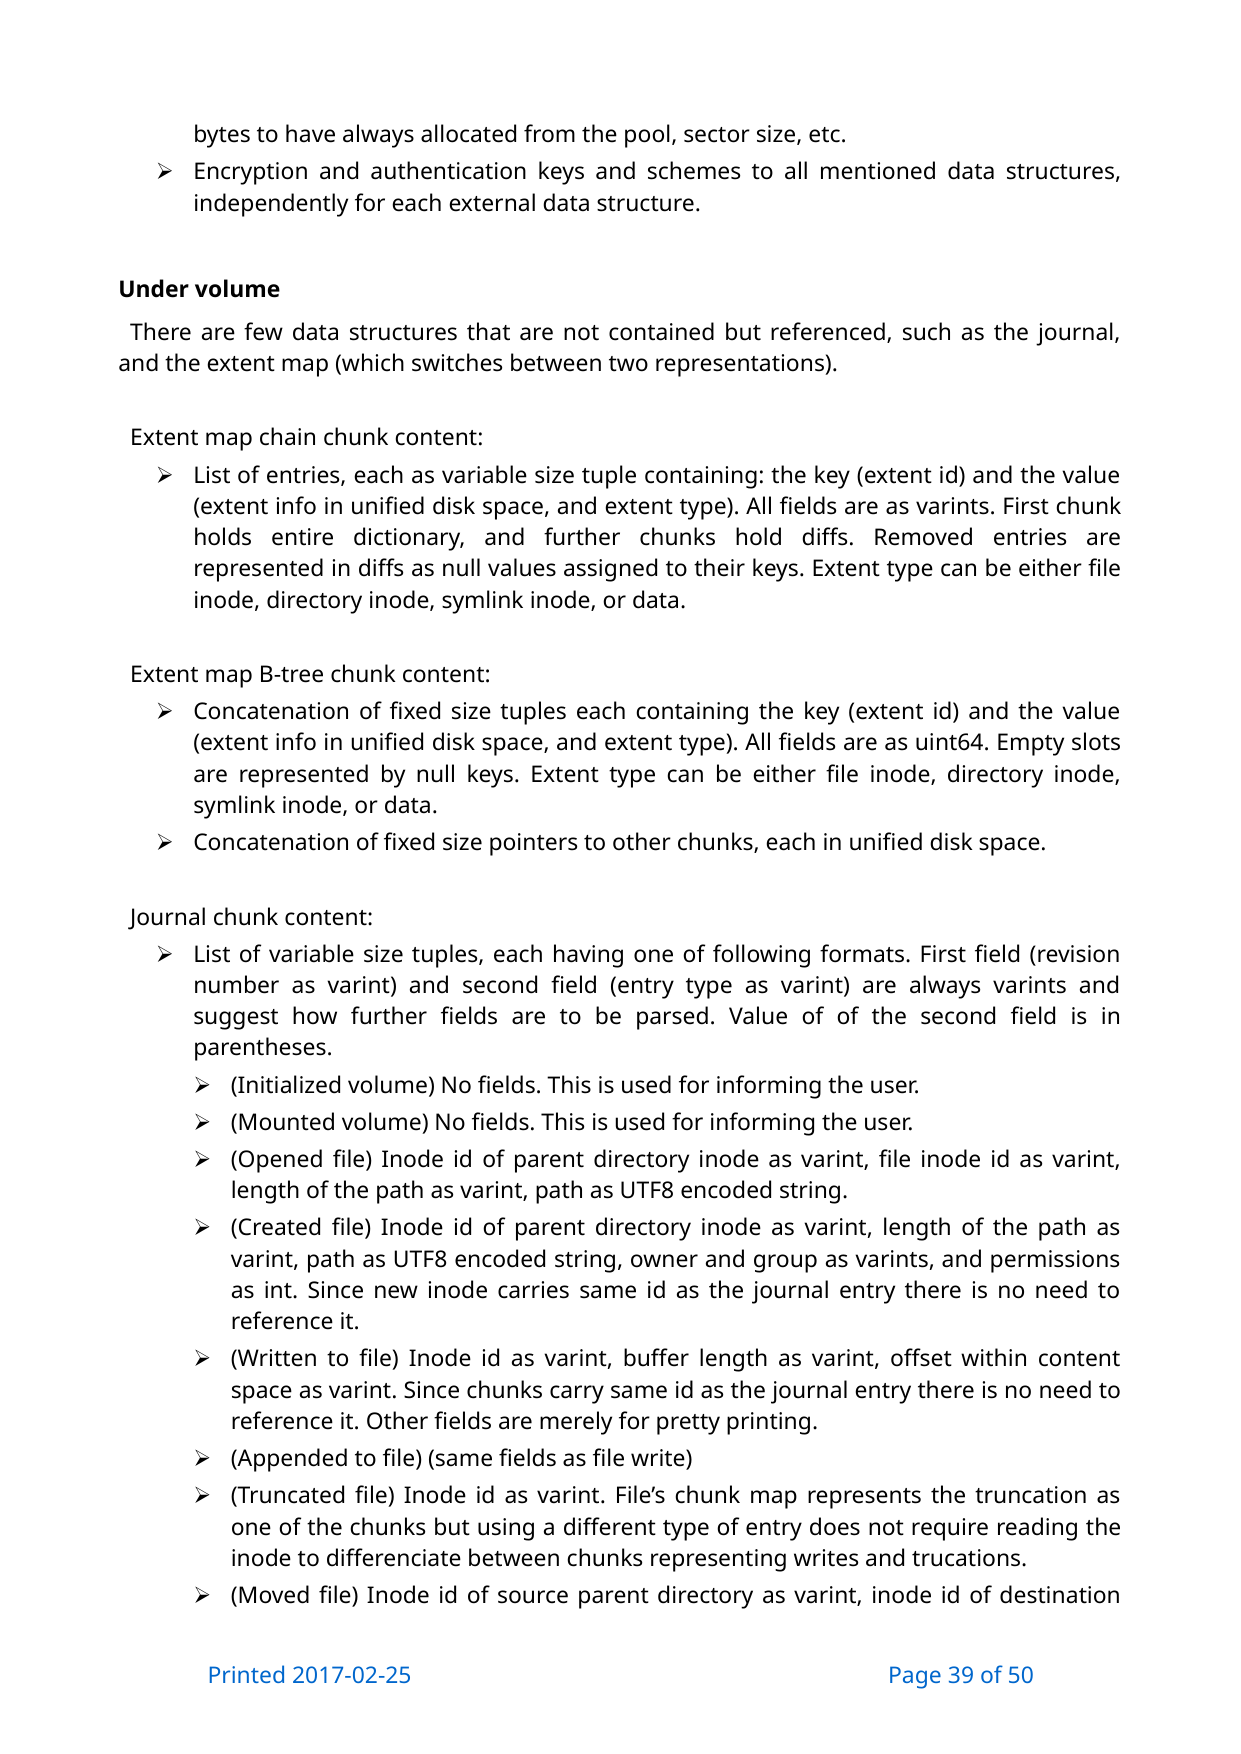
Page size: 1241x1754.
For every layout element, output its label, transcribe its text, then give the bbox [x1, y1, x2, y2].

text Journal chunk content: [118, 900, 1122, 932]
subtitle Under volume [118, 273, 1122, 304]
list (Opened file) Inode id of parent directory inode as varint, file inode id as varint, length of the path as varint, path as UTF8 encoded string. [193, 1143, 1122, 1205]
list bytes to have always allocated from the pool, sector size, etc. [156, 118, 1122, 149]
list Encryption and authentication keys and schemes to all mentioned data structures, independently for each external data structure. [156, 155, 1122, 218]
list Concatenation of fixed size pointers to other chunks, each in unified disk space. [156, 826, 1122, 857]
text There are few data structures that are not contained but referenced, such as the journal, and the extent map (which switches between two representations). [118, 316, 1122, 378]
list (Written to file) Inode id as varint, buffer length as varint, offset within content space as varint. Since chunks carry same id as the journal entry there is no need to reference it. Other fields are merely for pretty printing. [193, 1342, 1122, 1436]
list (Initialized volume) No fields. This is used for informing the user. [193, 1068, 1122, 1100]
list List of variable size tuples, each having one of following formats. First field (revision number as varint) and second field (entry type as varint) are always varints and suggest how further fields are to be parsed. Value of of the second field is in parentheses. [156, 938, 1122, 1063]
text Extent map chain chunk content: [118, 421, 1122, 453]
list List of entries, each as variable size tuple containing: the key (extent id) and the value (extent info in unified disk space, and extent type). All fields are as varints. First chunk holds entire dictionary, and further chunks hold diffs. Removed entries are represented in diffs as null values assigned to their keys. Extent type can be either file inode, directory inode, symlink inode, or data. [156, 458, 1122, 615]
list (Created file) Inode id of parent directory inode as varint, length of the path as varint, path as UTF8 encoded string, owner and group as varints, and permissions as int. Since new inode carries same id as the journal entry there is no need to reference it. [193, 1211, 1122, 1336]
text Extent map B-tree chunk content: [118, 658, 1122, 689]
list (Truncated file) Inode id as varint. File’s chunk map represents the truncation as one of the chunks but using a different type of entry does not require reading the inode to differenciate between chunks representing writes and trucations. [193, 1479, 1122, 1573]
list (Mounted volume) No fields. This is used for informing the user. [193, 1106, 1122, 1137]
list (Moved file) Inode id of source parent directory as varint, inode id of destination [193, 1579, 1122, 1610]
list Concatenation of fixed size tuples each containing the key (extent id) and the value (extent info in unified disk space, and extent type). All fields are as uint64. Empty slots are represented by null keys. Extent type can be either file inode, directory inode, symlink inode, or data. [156, 695, 1122, 820]
list (Appended to file) (same fields as file write) [193, 1442, 1122, 1473]
